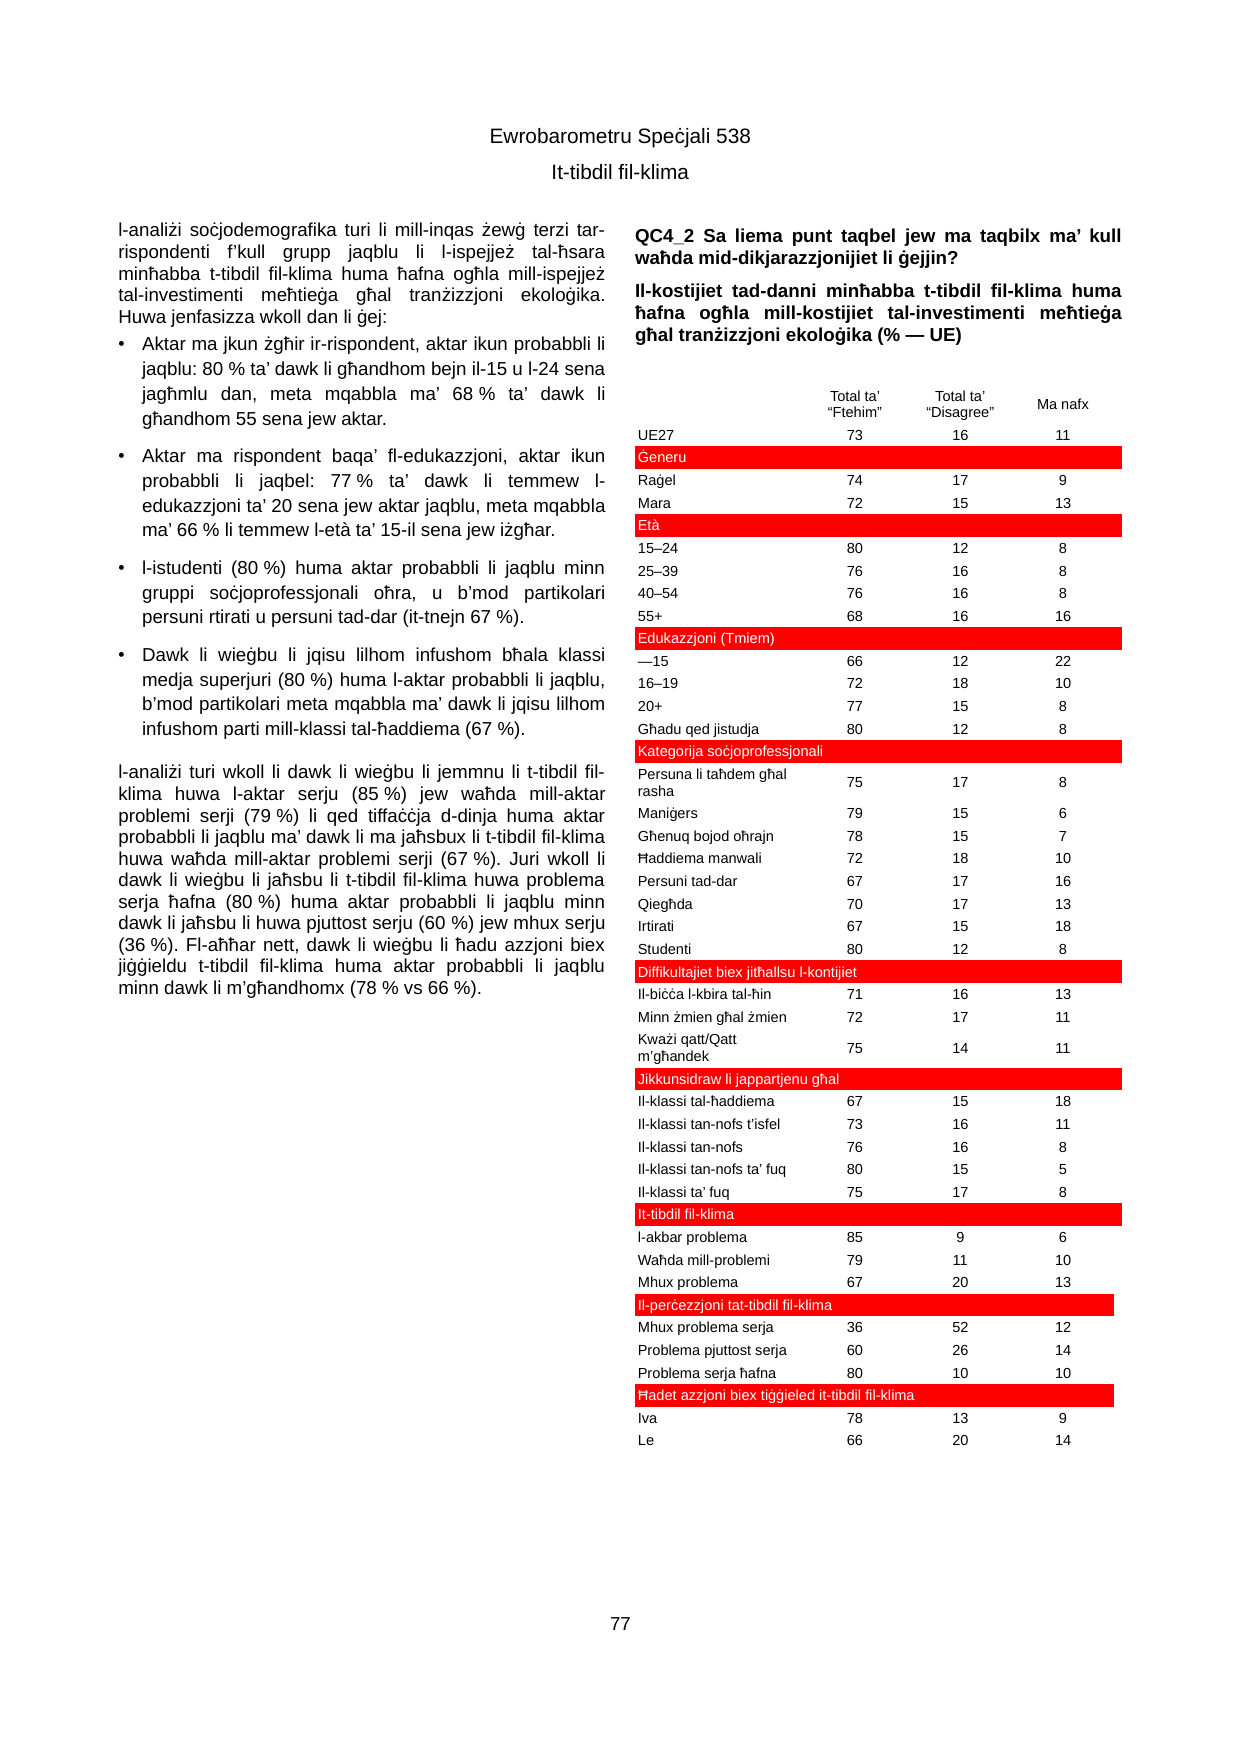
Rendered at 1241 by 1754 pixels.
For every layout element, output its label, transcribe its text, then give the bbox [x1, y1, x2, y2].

table_cell 13 [1016, 1271, 1109, 1293]
table_cell 13 [1016, 893, 1109, 915]
table_header Total ta’ “Disagree” [904, 384, 1016, 424]
table_cell 72 [805, 1006, 904, 1028]
table_cell 8 [1016, 938, 1109, 960]
table_cell 8 [1016, 763, 1109, 802]
table_cell 70 [805, 893, 904, 915]
table_cell [1110, 802, 1122, 825]
table_cell 16 [904, 424, 1016, 446]
table_cell [1110, 870, 1122, 892]
table_cell 60 [805, 1339, 904, 1361]
table_cell 80 [805, 938, 904, 960]
table_cell Le [635, 1429, 805, 1452]
table_cell [1110, 424, 1122, 446]
table_cell [1110, 1271, 1122, 1293]
text QC4_2 Sa liema punt taqbel jew ma taqbilx ma’ kull waħda mid-dikjarazzjonijiet li ġejjin? [635, 225, 1122, 268]
table_cell 12 [904, 650, 1016, 672]
table_cell [1110, 1028, 1122, 1067]
table_cell Minn żmien għal żmien [635, 1006, 805, 1028]
table_cell 72 [805, 672, 904, 695]
table_cell Raġel [635, 469, 805, 491]
table_cell 75 [805, 1028, 904, 1067]
text Il-kostijiet tad-danni minħabba t-tibdil fil-klima huma ħafna ogħla mill-kostijiet tal-investimenti meħtieġa għal tranżizzjoni ekoloġika (% — UE) [635, 280, 1122, 345]
table_cell [1110, 695, 1122, 717]
table_cell 8 [1016, 582, 1109, 604]
table_cell 15 [904, 1090, 1016, 1113]
table_cell Il-klassi tan-nofs [635, 1135, 805, 1158]
table_cell 16 [904, 582, 1016, 604]
table_cell [1110, 1339, 1122, 1361]
table_cell 12 [904, 537, 1016, 559]
table_cell 26 [904, 1339, 1016, 1361]
table_cell 67 [805, 915, 904, 938]
table_cell 20 [904, 1429, 1016, 1452]
table_cell 16 [904, 1113, 1016, 1135]
table_cell 78 [805, 1407, 904, 1429]
table_cell [1110, 847, 1122, 870]
table_cell 67 [805, 1090, 904, 1113]
table_cell 66 [805, 1429, 904, 1452]
table_cell [1114, 1294, 1122, 1316]
table_cell 16 [904, 559, 1016, 582]
table_cell [1110, 825, 1122, 847]
table_cell Diffikultajiet biex jitħallsu l-kontijiet [635, 960, 1122, 983]
list l-istudenti (80 %) huma aktar probabbli li jaqblu minn gruppi soċjoprofessjonali oħra, u b’mod partikolari persuni rtirati u persuni tad-dar (it-tnejn 67 %). [118, 557, 605, 628]
table_cell [1110, 491, 1122, 514]
table_cell 15 [904, 1158, 1016, 1181]
table_cell [1110, 650, 1122, 672]
table_cell Il-klassi tal-ħaddiema [635, 1090, 805, 1113]
table_cell Il-perċezzjoni tat-tibdil fil-klima [635, 1294, 1114, 1316]
table_cell 11 [1016, 1028, 1109, 1067]
table_cell 13 [1016, 983, 1109, 1006]
table_cell 17 [904, 893, 1016, 915]
table_cell 76 [805, 582, 904, 604]
table_cell 80 [805, 1158, 904, 1181]
table_cell [1110, 718, 1122, 740]
table_cell 10 [1016, 847, 1109, 870]
table_cell Kważi qatt/Qatt m’għandek [635, 1028, 805, 1067]
table_cell Kategorija soċjoprofessjonali [635, 740, 1122, 763]
table_cell [1110, 1429, 1122, 1452]
table_cell [1110, 672, 1122, 695]
table_cell 73 [805, 1113, 904, 1135]
table_cell 8 [1016, 559, 1109, 582]
table_cell Problema serja ħafna [635, 1361, 805, 1384]
table_cell 17 [904, 763, 1016, 802]
table_cell —15 [635, 650, 805, 672]
table_cell 77 [805, 695, 904, 717]
table_cell 12 [904, 718, 1016, 740]
table_cell 11 [1016, 1006, 1109, 1028]
table_cell 76 [805, 559, 904, 582]
table_cell Mara [635, 491, 805, 514]
table_cell Ħadet azzjoni biex tiġġieled it-tibdil fil-klima [635, 1384, 1114, 1407]
table_cell 10 [1016, 1361, 1109, 1384]
table_cell 17 [904, 1006, 1016, 1028]
table_cell Maniġers [635, 802, 805, 825]
table_cell 10 [1016, 1248, 1109, 1271]
table_cell [1110, 915, 1122, 938]
table_cell 5 [1016, 1158, 1109, 1181]
table_cell Waħda mill-problemi [635, 1248, 805, 1271]
table_cell 15 [904, 695, 1016, 717]
table_cell Għenuq bojod oħrajn [635, 825, 805, 847]
table_cell 15–24 [635, 537, 805, 559]
table_cell 16 [1016, 605, 1109, 627]
table_cell 80 [805, 1361, 904, 1384]
table_cell 15 [904, 915, 1016, 938]
table_header Total ta’ “Ftehim” [805, 384, 904, 424]
table_cell 79 [805, 1248, 904, 1271]
table_cell 16–19 [635, 672, 805, 695]
table_cell 12 [1016, 1316, 1109, 1339]
table_header Ma nafx [1016, 384, 1109, 424]
table_cell Il-klassi tan-nofs ta’ fuq [635, 1158, 805, 1181]
table_cell Mhux problema [635, 1271, 805, 1293]
table_cell [1110, 983, 1122, 1006]
table_cell [1110, 559, 1122, 582]
table_cell 13 [904, 1407, 1016, 1429]
table_cell 20+ [635, 695, 805, 717]
table_cell Il-klassi ta’ fuq [635, 1181, 805, 1203]
table_cell 11 [1016, 424, 1109, 446]
table_cell 20 [904, 1271, 1016, 1293]
table_cell [1110, 1361, 1122, 1384]
table_cell [1110, 1181, 1122, 1203]
table_cell 68 [805, 605, 904, 627]
table_cell 75 [805, 1181, 904, 1203]
table_cell [1110, 1248, 1122, 1271]
table_cell 73 [805, 424, 904, 446]
table_cell 9 [1016, 469, 1109, 491]
table_cell [1110, 1226, 1122, 1248]
table_cell [1110, 582, 1122, 604]
list Aktar ma jkun żgħir ir-rispondent, aktar ikun probabbli li jaqblu: 80 % ta’ dawk li għandhom bejn il-15 u l-24 sena jagħmlu dan, meta mqabbla ma’ 68 % ta’ dawk li għandhom 55 sena jew aktar. [118, 333, 605, 429]
table_cell 9 [904, 1226, 1016, 1248]
text l-analiżi turi wkoll li dawk li wieġbu li jemmnu li t-tibdil fil-klima huwa l-aktar serju (85 %) jew waħda mill-aktar problemi serji (79 %) li qed tiffaċċja d-dinja huma aktar probabbli li jaqblu ma’ dawk li ma jaħsbux li t-tibdil fil-klima huwa waħda mill-aktar problemi serji (67 %). Juri wkoll li dawk li wieġbu li jaħsbu li t-tibdil fil-klima huwa problema serja ħafna (80 %) huma aktar probabbli li jaqblu minn dawk li jaħsbu li huwa pjuttost serju (60 %) jew mhux serju (36 %). Fl-aħħar nett, dawk li wieġbu li ħadu azzjoni biex jiġġieldu t-tibdil fil-klima huma aktar probabbli li jaqblu minn dawk li m’għandhomx (78 % vs 66 %). [118, 761, 605, 998]
table_cell Jikkunsidraw li jappartjenu għal [635, 1068, 1122, 1090]
table_cell Età [635, 514, 1122, 537]
table_cell 16 [904, 983, 1016, 1006]
table_cell [1110, 893, 1122, 915]
table_cell Il-klassi tan-nofs t’isfel [635, 1113, 805, 1135]
table_cell 75 [805, 763, 904, 802]
table_cell [1110, 1006, 1122, 1028]
table_cell 16 [904, 1135, 1016, 1158]
table_cell [1110, 605, 1122, 627]
table_cell 85 [805, 1226, 904, 1248]
table_cell 14 [904, 1028, 1016, 1067]
table_cell 55+ [635, 605, 805, 627]
table_cell 17 [904, 870, 1016, 892]
table_header [635, 384, 805, 424]
table_cell 17 [904, 469, 1016, 491]
table_cell [1110, 469, 1122, 491]
table_cell 16 [1016, 870, 1109, 892]
table_cell [1110, 1158, 1122, 1181]
table_cell 12 [904, 938, 1016, 960]
table_cell 72 [805, 491, 904, 514]
table_cell 74 [805, 469, 904, 491]
table_cell [1110, 938, 1122, 960]
table_cell Persuna li taħdem għal rasha [635, 763, 805, 802]
table_cell 10 [1016, 672, 1109, 695]
table_cell 13 [1016, 491, 1109, 514]
table_cell 17 [904, 1181, 1016, 1203]
table_cell 78 [805, 825, 904, 847]
table_cell 52 [904, 1316, 1016, 1339]
table_cell [1110, 1113, 1122, 1135]
table_cell 36 [805, 1316, 904, 1339]
table_cell Il-biċċa l-kbira tal-ħin [635, 983, 805, 1006]
table_cell 18 [904, 672, 1016, 695]
table_cell 10 [904, 1361, 1016, 1384]
table_cell 6 [1016, 1226, 1109, 1248]
table_cell 18 [904, 847, 1016, 870]
table_cell 76 [805, 1135, 904, 1158]
table_cell UE27 [635, 424, 805, 446]
table_cell 22 [1016, 650, 1109, 672]
table_cell Għadu qed jistudja [635, 718, 805, 740]
table_cell [1110, 537, 1122, 559]
table_cell 9 [1016, 1407, 1109, 1429]
table_cell It-tibdil fil-klima [635, 1203, 1122, 1226]
table_cell 79 [805, 802, 904, 825]
table_cell 11 [904, 1248, 1016, 1271]
table_cell [1110, 1090, 1122, 1113]
text l-analiżi soċjodemografika turi li mill-inqas żewġ terzi tar-rispondenti f’kull grupp jaqblu li l-ispejjeż tal-ħsara minħabba t-tibdil fil-klima huma ħafna ogħla mill-ispejjeż tal-investimenti meħtieġa għal tranżizzjoni ekoloġika. Huwa jenfasizza wkoll dan li ġej: [118, 219, 605, 327]
table_cell 6 [1016, 802, 1109, 825]
table_cell 8 [1016, 537, 1109, 559]
table_header [1110, 384, 1122, 424]
table_cell 15 [904, 802, 1016, 825]
table_cell 18 [1016, 915, 1109, 938]
table_cell 80 [805, 537, 904, 559]
table_cell 8 [1016, 1135, 1109, 1158]
table_cell Irtirati [635, 915, 805, 938]
table_cell 66 [805, 650, 904, 672]
table_cell 11 [1016, 1113, 1109, 1135]
table_cell 8 [1016, 718, 1109, 740]
table_cell Problema pjuttost serja [635, 1339, 805, 1361]
table_cell l-akbar problema [635, 1226, 805, 1248]
table_cell 25–39 [635, 559, 805, 582]
table_cell 80 [805, 718, 904, 740]
table_cell [1110, 1316, 1122, 1339]
table_cell [1110, 1135, 1122, 1158]
table_cell Mhux problema serja [635, 1316, 805, 1339]
list Aktar ma rispondent baqa’ fl-edukazzjoni, aktar ikun probabbli li jaqbel: 77 % ta’ dawk li temmew l-edukazzjoni ta’ 20 sena jew aktar jaqblu, meta mqabbla ma’ 66 % li temmew l-età ta’ 15-il sena jew iżgħar. [118, 445, 605, 541]
table_cell Qiegħda [635, 893, 805, 915]
table_cell 72 [805, 847, 904, 870]
table_cell [1114, 1384, 1122, 1407]
table_cell 8 [1016, 695, 1109, 717]
table_cell 18 [1016, 1090, 1109, 1113]
table_cell Iva [635, 1407, 805, 1429]
table_cell 67 [805, 870, 904, 892]
table_cell Edukazzjoni (Tmiem) [635, 627, 1122, 650]
table_cell [1110, 763, 1122, 802]
table_cell 71 [805, 983, 904, 1006]
table_cell Ħaddiema manwali [635, 847, 805, 870]
table_cell 15 [904, 825, 1016, 847]
table_cell 67 [805, 1271, 904, 1293]
table_cell 7 [1016, 825, 1109, 847]
list Dawk li wieġbu li jqisu lilhom infushom bħala klassi medja superjuri (80 %) huma l-aktar probabbli li jaqblu, b’mod partikolari meta mqabbla ma’ dawk li jqisu lilhom infushom parti mill-klassi tal-ħaddiema (67 %). [118, 643, 605, 739]
table_cell Persuni tad-dar [635, 870, 805, 892]
table_cell 14 [1016, 1429, 1109, 1452]
table_cell 8 [1016, 1181, 1109, 1203]
table_cell 16 [904, 605, 1016, 627]
table_cell 40–54 [635, 582, 805, 604]
table_cell 15 [904, 491, 1016, 514]
table_cell Studenti [635, 938, 805, 960]
table_cell Ġeneru [635, 446, 1122, 469]
table_cell [1110, 1407, 1122, 1429]
table_cell 14 [1016, 1339, 1109, 1361]
